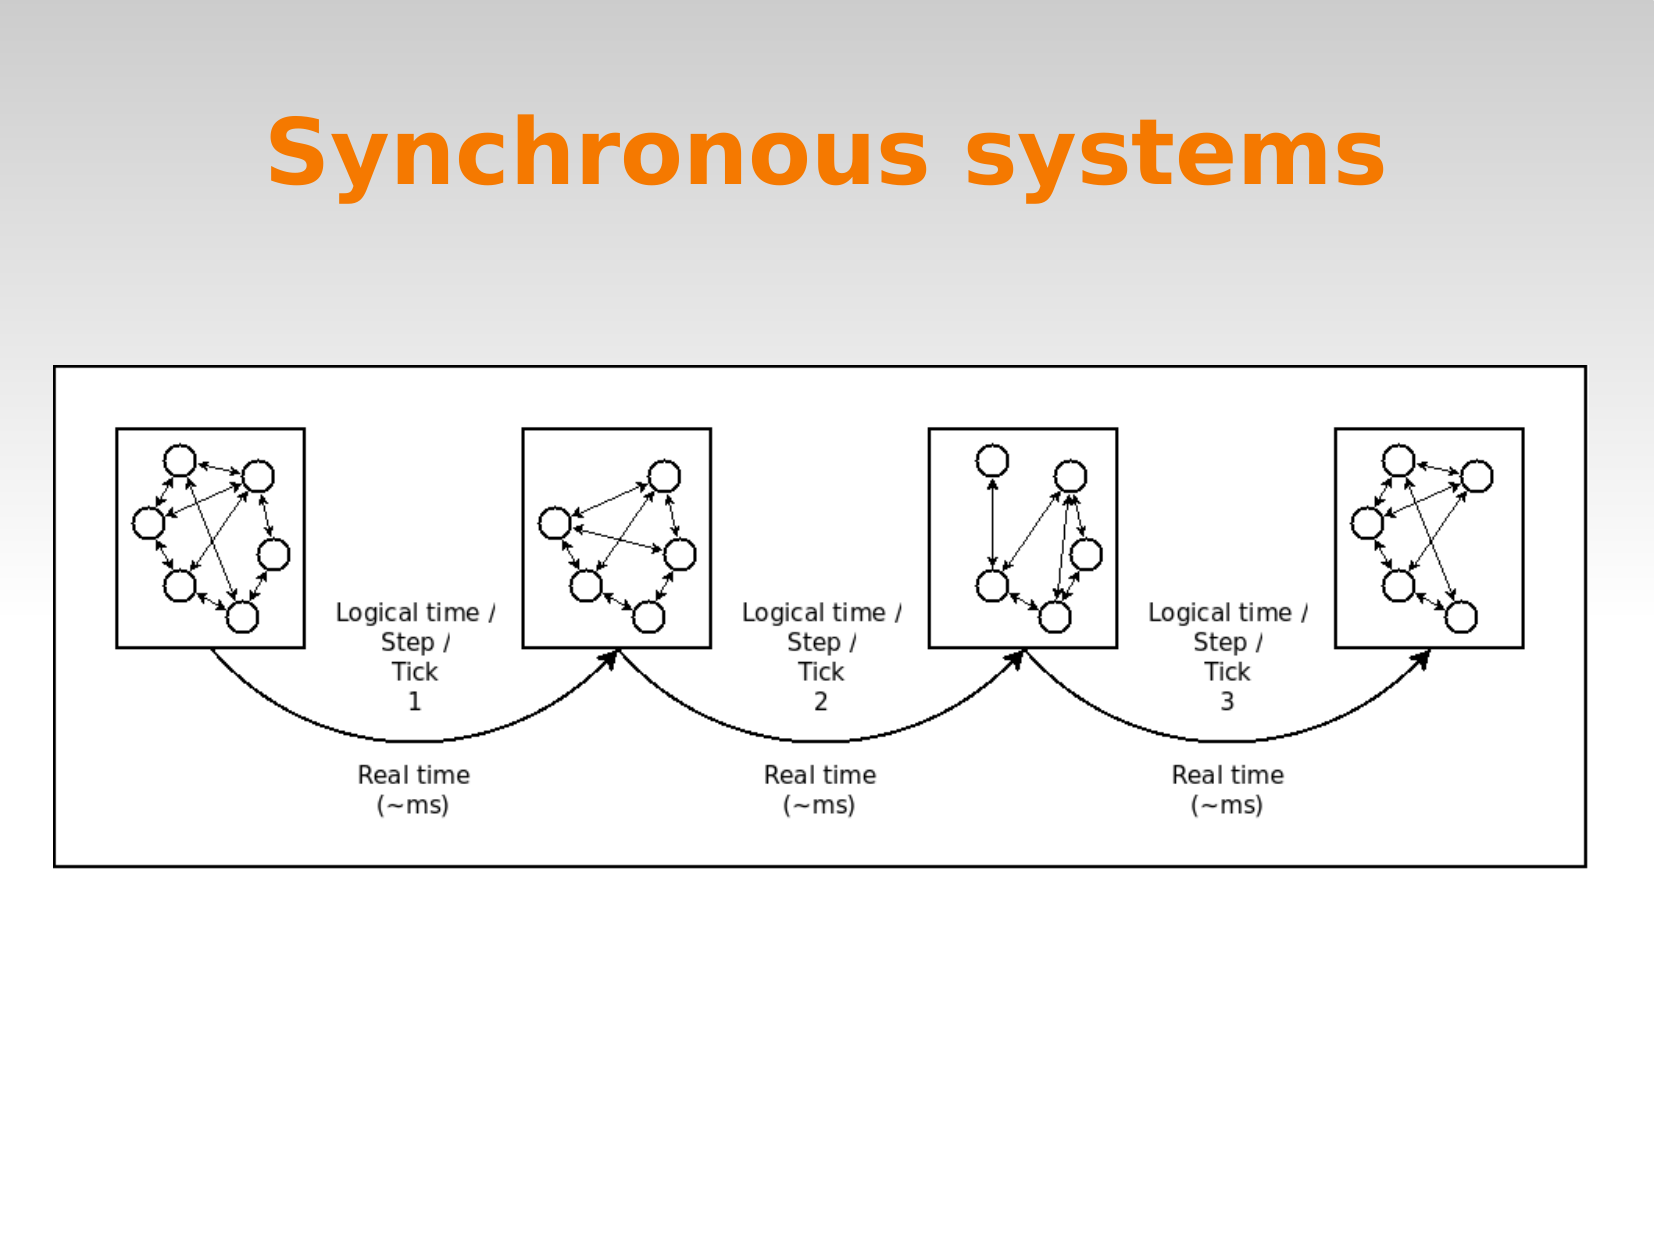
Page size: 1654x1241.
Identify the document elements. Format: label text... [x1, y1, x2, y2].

picture [53, 365, 1589, 870]
title Synchronous systems [82, 49, 1571, 257]
